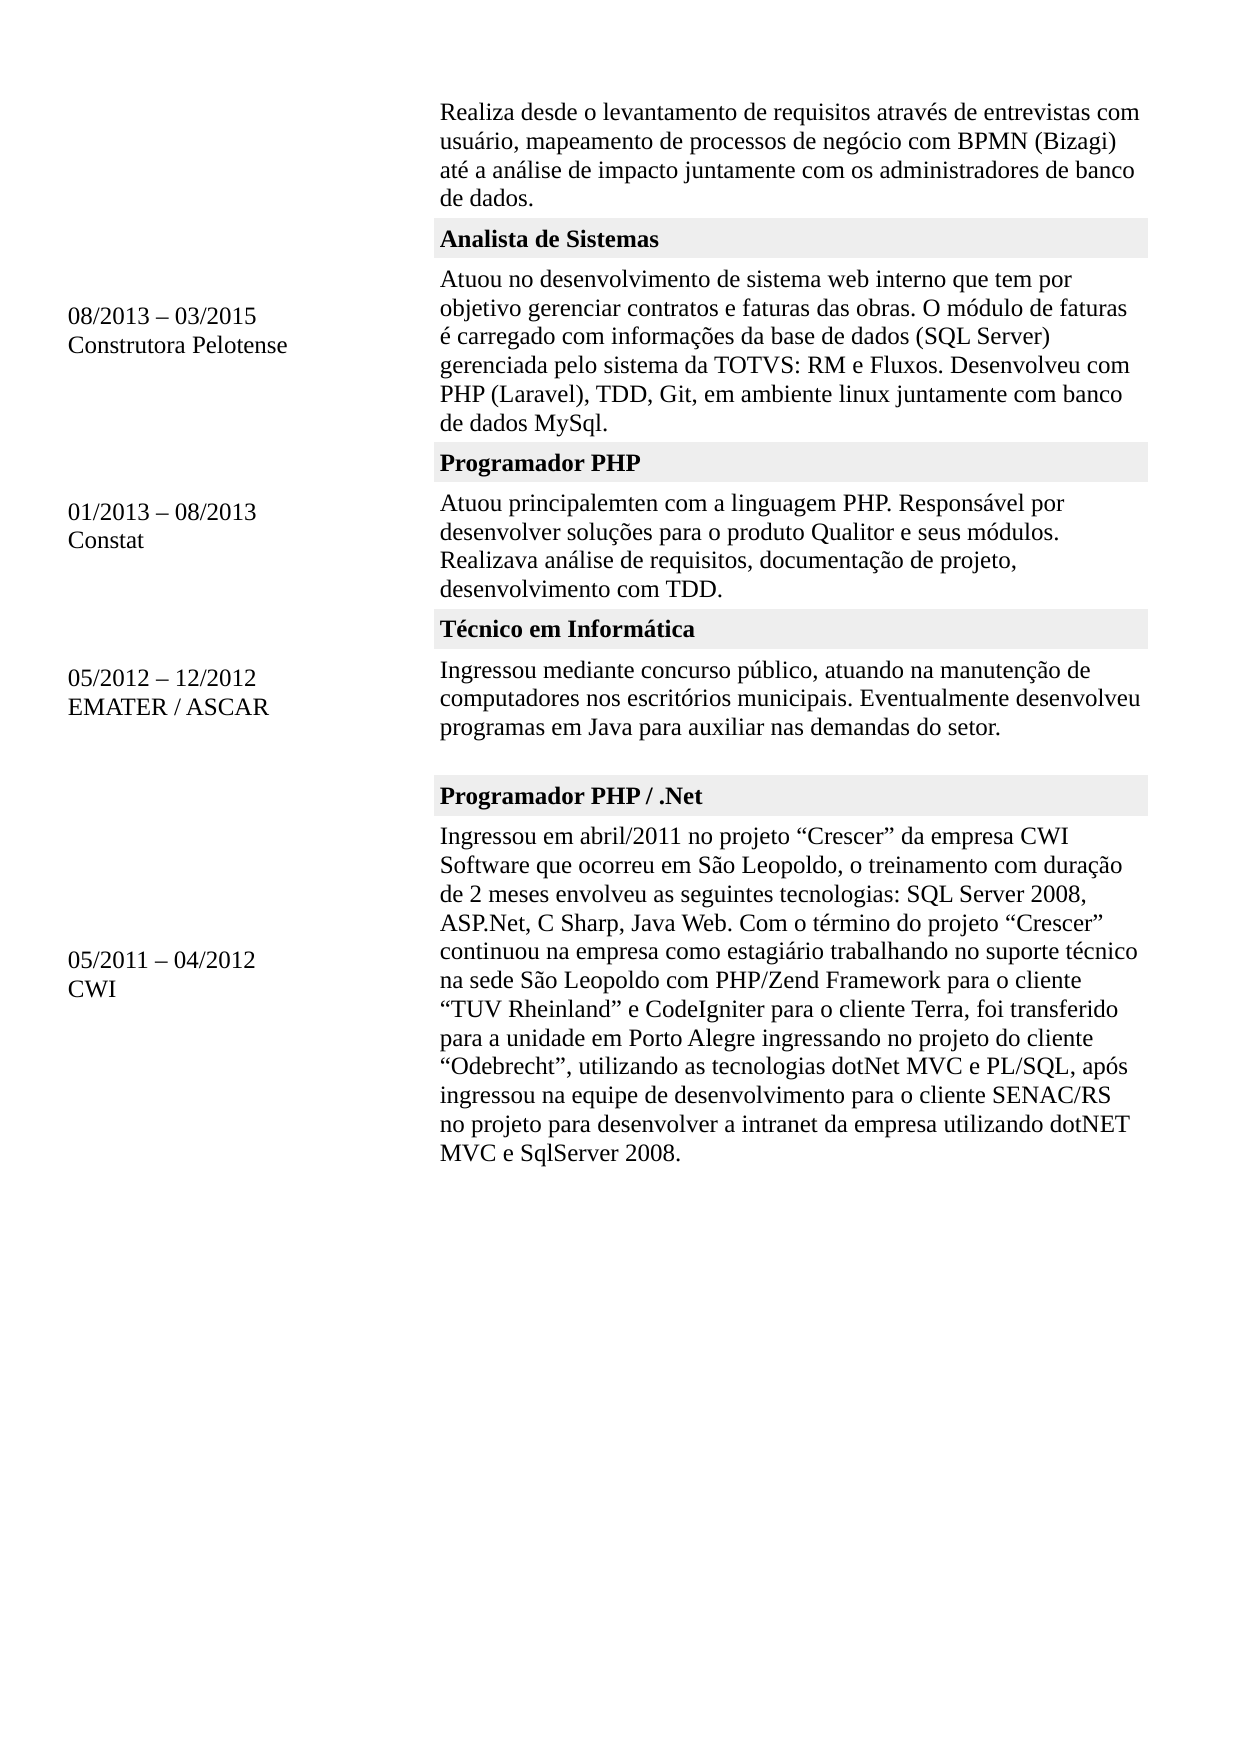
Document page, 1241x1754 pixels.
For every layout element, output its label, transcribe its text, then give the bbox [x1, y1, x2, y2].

table_cell Atuou no desenvolvimento de sistema web interno que tem por objetivo gerenciar contratos e faturas das obras. O módulo de faturas é carregado com informações da base de dados (SQL Server) gerenciada pelo sistema da TOTVS: RM e Fluxos. Desenvolveu com PHP (Laravel), TDD, Git, em ambiente linux juntamente com banco de dados MySql. [434, 258, 1148, 442]
table_cell Ingressou em abril/2011 no projeto “Crescer” da empresa CWI Software que ocorreu em São Leopoldo, o treinamento com duração de 2 meses envolveu as seguintes tecnologias: SQL Server 2008, ASP.Net, C Sharp, Java Web. Com o término do projeto “Crescer” continuou na empresa como estagiário trabalhando no suporte técnico na sede São Leopoldo com PHP/Zend Framework para o cliente “TUV Rheinland” e CodeIgniter para o cliente Terra, foi transferido para a unidade em Porto Alegre ingressando no projeto do cliente “Odebrecht”, utilizando as tecnologias dotNet MVC e PL/SQL, após ingressou na equipe de desenvolvimento para o cliente SENAC/RS no projeto para desenvolver a intranet da empresa utilizando dotNET MVC e SqlServer 2008. [434, 816, 1148, 1172]
table_cell Realiza desde o levantamento de requisitos através de entrevistas com usuário, mapeamento de processos de negócio com BPMN (Bizagi) até a análise de impacto juntamente com os administradores de banco de dados. [434, 91, 1148, 218]
table_cell Programador PHP [434, 442, 1148, 482]
table_cell 05/2011 – 04/2012 CWI [62, 775, 434, 1172]
table_cell 01/2013 – 08/2013 Constat [62, 442, 434, 609]
table_cell Ingressou mediante concurso público, atuando na manutenção de computadores nos escritórios municipais. Eventualmente desenvolveu programas em Java para auxiliar nas demandas do setor. [434, 649, 1148, 775]
table_cell Analista de Sistemas [434, 218, 1148, 258]
table_cell 05/2012 – 12/2012 EMATER / ASCAR [62, 609, 434, 775]
table_cell Técnico em Informática [434, 609, 1148, 649]
table_cell Atuou principalemten com a linguagem PHP. Responsável por desenvolver soluções para o produto Qualitor e seus módulos. Realizava análise de requisitos, documentação de projeto, desenvolvimento com TDD. [434, 482, 1148, 609]
table_cell [62, 91, 434, 218]
table_cell 08/2013 – 03/2015 Construtora Pelotense [62, 218, 434, 442]
table_cell Programador PHP / .Net [434, 775, 1148, 816]
